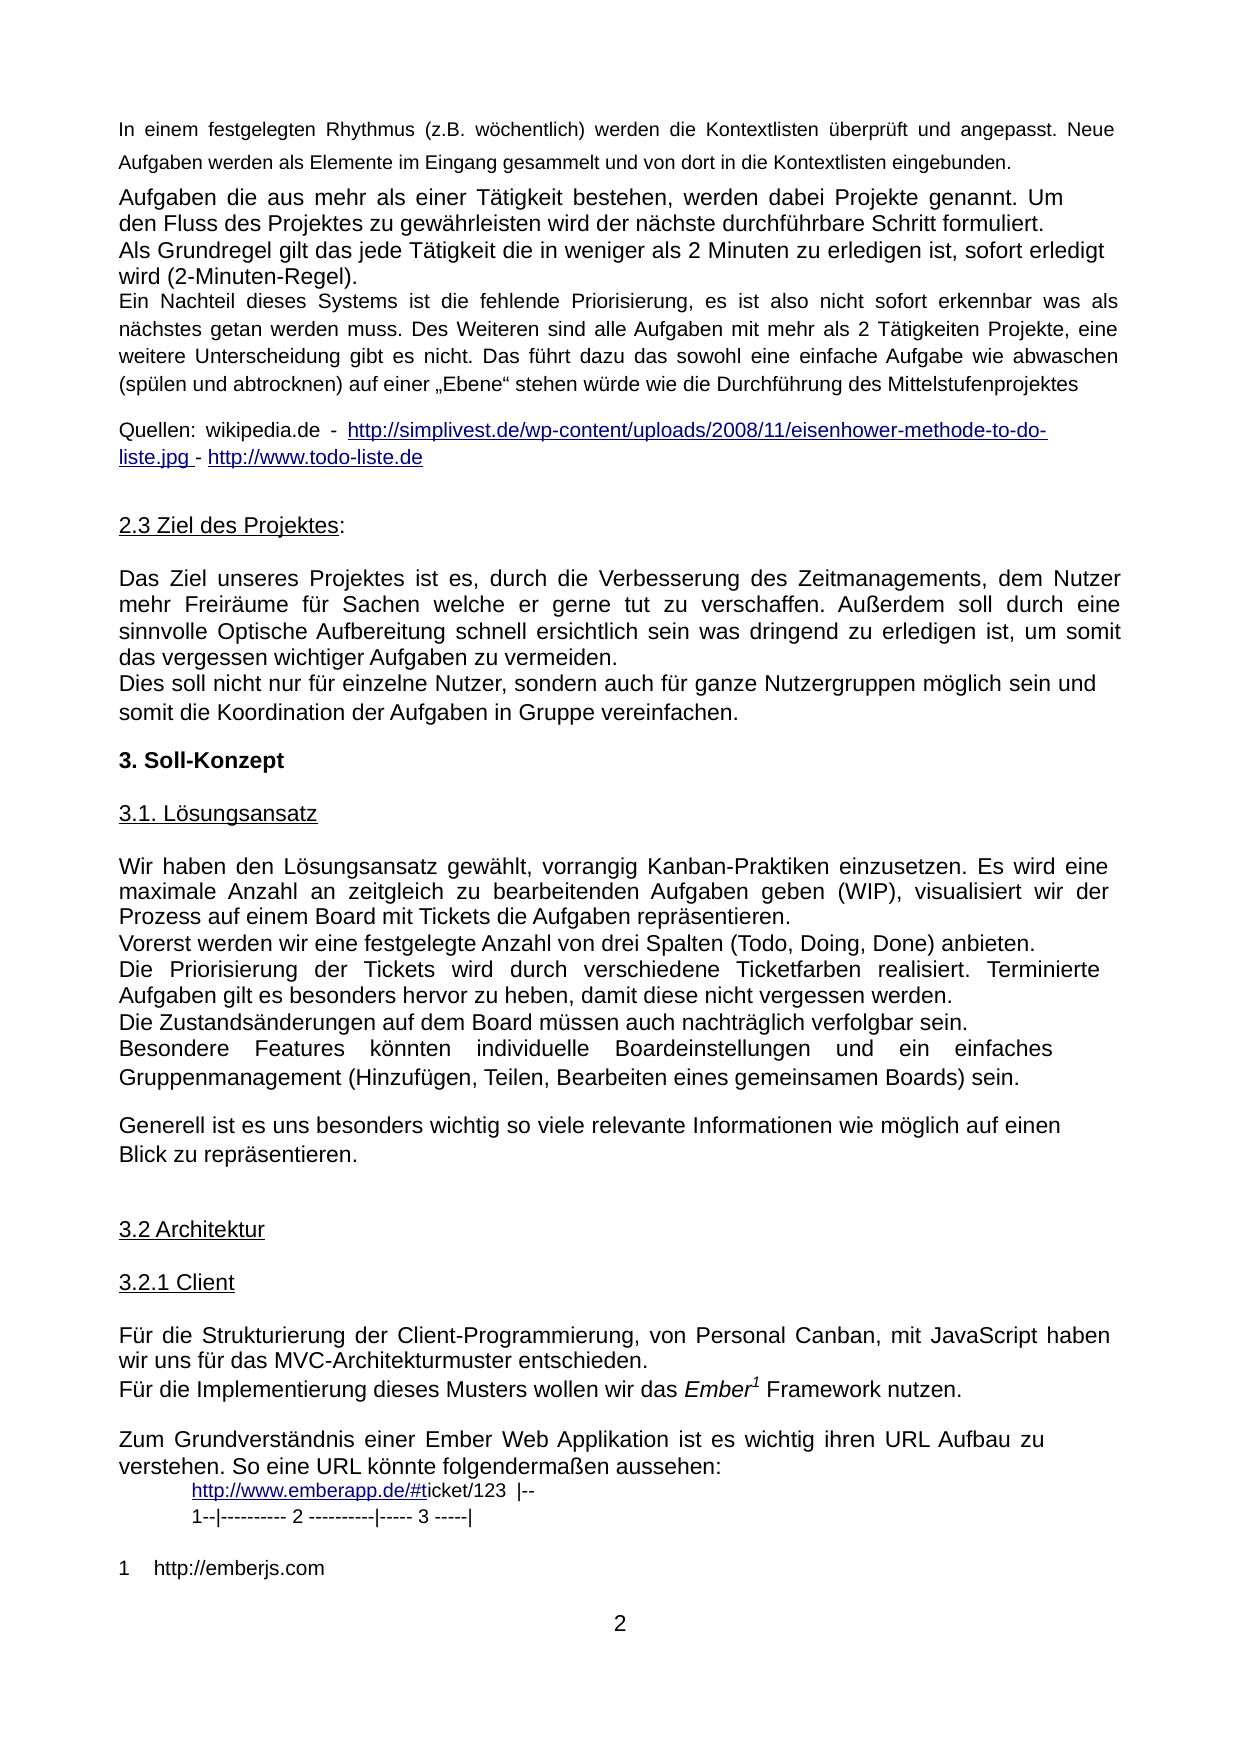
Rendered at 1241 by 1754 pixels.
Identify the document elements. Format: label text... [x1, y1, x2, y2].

text Für die Implementierung dieses Musters wollen wir das Ember Framework nutzen. [118, 1373, 1122, 1403]
text Ein Nachteil dieses Systems ist die fehlende Priorisierung, es ist also nicht sofort erkennbar was als nächstes getan werden muss. Des Weiteren sind alle Aufgaben mit mehr als 2 Tätigkeiten Projekte, eine weitere Unterscheidung gibt es nicht. Das führt dazu das sowohl eine einfache Aufgabe wie abwaschen (spülen und abtrocknen) auf einer „Ebene“ stehen würde wie die Durchführung des Mittelstufenprojektes [118, 289, 1120, 396]
text Besondere Features könnten individuelle Boardeinstellungen und ein einfaches Gruppenmanagement (Hinzufügen, Teilen, Bearbeiten eines gemeinsamen Boards) sein. [118, 1035, 1053, 1091]
text Vorerst werden wir eine festgelegte Anzahl von drei Spalten (Todo, Doing, Done) anbieten. [118, 930, 1122, 956]
text 3.2.1 Client [118, 1269, 1122, 1295]
text Die Zustandsänderungen auf dem Board müssen auch nachträglich verfolgbar sein. [118, 1009, 1122, 1035]
text http://emberjs.com [118, 1556, 1122, 1580]
text 3.2 Architektur [118, 1216, 1122, 1243]
text 3.1. Lösungsansatz [118, 800, 1122, 827]
text In einem festgelegten Rhythmus (z.B. wöchentlich) werden die Kontextlisten überprüft und angepasst. Neue Aufgaben werden als Elemente im Eingang gesammelt und von dort in die Kontextlisten eingebunden. [118, 118, 1116, 174]
text Dies soll nicht nur für einzelne Nutzer, sondern auch für ganze Nutzergruppen möglich sein und somit die Koordination der Aufgaben in Gruppe vereinfachen. [118, 670, 1097, 726]
text Als Grundregel gilt das jede Tätigkeit die in weniger als 2 Minuten zu erledigen ist, sofort erledigt wird (2-Minuten-Regel). [118, 237, 1105, 289]
text Generell ist es uns besonders wichtig so viele relevante Informationen wie möglich auf einen Blick zu repräsentieren. [118, 1112, 1062, 1168]
text Für die Strukturierung der Client-Programmierung, von Personal Canban, mit JavaScript haben wir uns für das MVC-Architekturmuster entschieden. [118, 1322, 1112, 1373]
text Aufgaben die aus mehr als einer Tätigkeit bestehen, werden dabei Projekte genannt. Um den Fluss des Projektes zu gewährleisten wird der nächste durchführbare Schritt formuliert. [118, 184, 1064, 237]
text Wir haben den Lösungsansatz gewählt, vorrangig Kanban-Praktiken einzusetzen. Es wird eine maximale Anzahl an zeitgleich zu bearbeitenden Aufgaben geben (WIP), visualisiert wir der Prozess auf einem Board mit Tickets die Aufgaben repräsentieren. [118, 853, 1109, 929]
text 2.3 Ziel des Projektes: [118, 512, 1122, 539]
text Zum Grundverständnis einer Ember Web Applikation ist es wichtig ihren URL Aufbau zu verstehen. So eine URL könnte folgendermaßen aussehen: [118, 1426, 1045, 1479]
text Das Ziel unseres Projektes ist es, durch die Verbesserung des Zeitmanagements, dem Nutzer mehr Freiräume für Sachen welche er gerne tut zu verschaffen. Außerdem soll durch eine sinnvolle Optische Aufbereitung schnell ersichtlich sein was dringend zu erledigen ist, um somit das vergessen wichtiger Aufgaben zu vermeiden. [118, 565, 1122, 670]
text Quellen: wikipedia.de - http://simplivest.de/wp-content/uploads/2008/11/eisenhower-methode-to-do-liste.jpg - http://www.todo-liste.de [118, 418, 1047, 468]
text Die Priorisierung der Tickets wird durch verschiedene Ticketfarben realisiert. Terminierte Aufgaben gilt es besonders hervor zu heben, damit diese nicht vergessen werden. [118, 956, 1101, 1009]
text http://www.emberapp.de/#ticket/123 |--1--|---------- 2 ----------|----- 3 -----| [191, 1479, 534, 1528]
text 3. Soll-Konzept [118, 747, 1122, 773]
